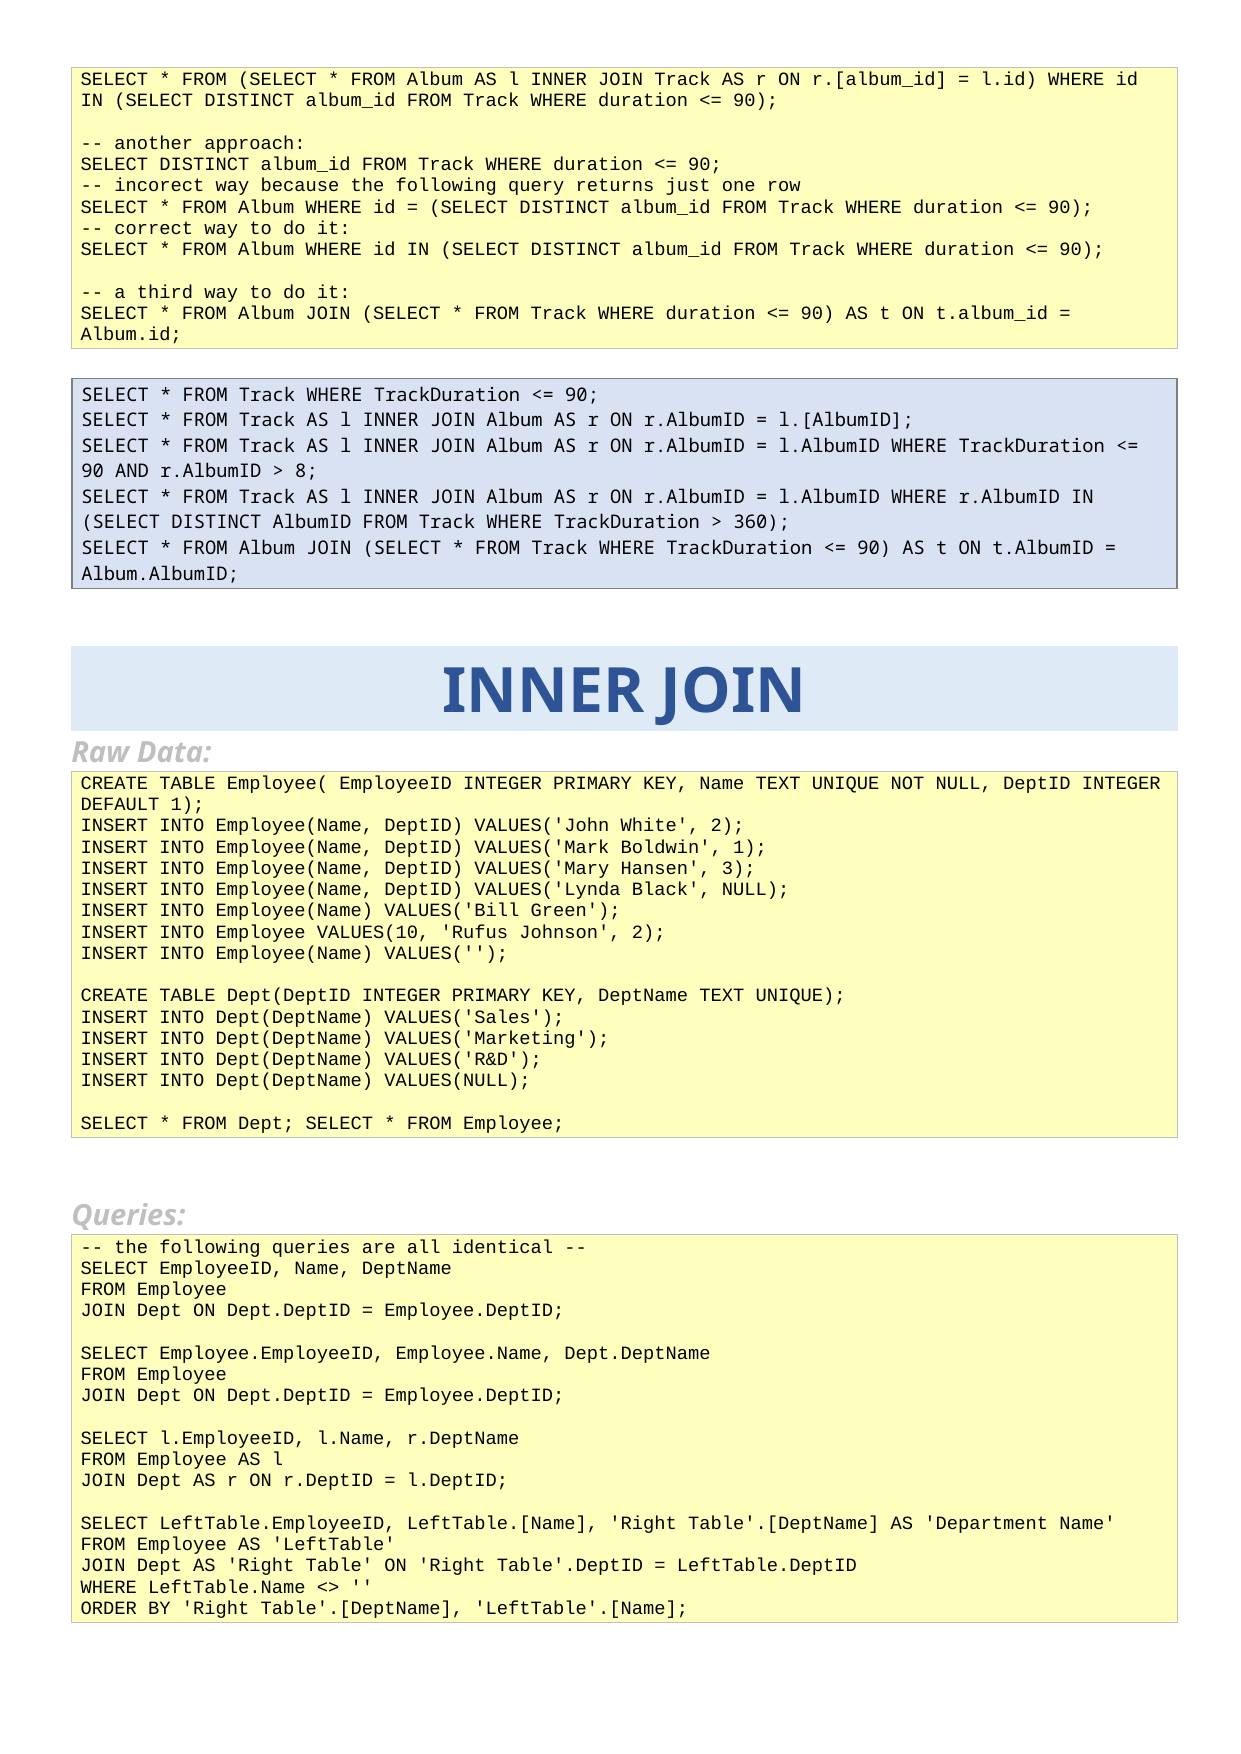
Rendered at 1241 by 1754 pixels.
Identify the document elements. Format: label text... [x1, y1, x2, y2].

text -- a third way to do it: [72, 279, 1177, 301]
text INSERT INTO Dept(DeptName) VALUES('Marketing'); [72, 1026, 1177, 1047]
text INSERT INTO Employee(Name) VALUES(''); [72, 941, 1177, 962]
text FROM Employee AS 'LeftTable' [72, 1532, 1177, 1553]
text SELECT * FROM Track AS l INNER JOIN Album AS r ON r.AlbumID = l.[AlbumID]; [73, 403, 1176, 429]
text SELECT * FROM (SELECT * FROM Album AS l INNER JOIN Track AS r ON r.[album_id] = l.id) WHERE id IN (SELECT DISTINCT album_id FROM Track WHERE duration <= 90); [72, 68, 1177, 109]
text SELECT * FROM Track AS l INNER JOIN Album AS r ON r.AlbumID = l.AlbumID WHERE r.AlbumID IN (SELECT DISTINCT AlbumID FROM Track WHERE TrackDuration > 360); [73, 480, 1176, 531]
text CREATE TABLE Employee( EmployeeID INTEGER PRIMARY KEY, Name TEXT UNIQUE NOT NULL, DeptID INTEGER DEFAULT 1); [72, 772, 1177, 813]
text JOIN Dept ON Dept.DeptID = Employee.DeptID; [72, 1298, 1177, 1319]
text WHERE LeftTable.Name <> '' [72, 1574, 1177, 1596]
text SELECT DISTINCT album_id FROM Track WHERE duration <= 90; [72, 152, 1177, 173]
text JOIN Dept ON Dept.DeptID = Employee.DeptID; [72, 1383, 1177, 1404]
text INSERT INTO Employee(Name) VALUES('Bill Green'); [72, 898, 1177, 919]
text FROM Employee [72, 1277, 1177, 1298]
text Queries: [71, 1195, 1178, 1234]
text FROM Employee AS l [72, 1447, 1177, 1468]
text SELECT EmployeeID, Name, DeptName [72, 1256, 1177, 1277]
text -- another approach: [72, 131, 1177, 152]
text ORDER BY 'Right Table'.[DeptName], 'LeftTable'.[Name]; [72, 1596, 1177, 1622]
text INSERT INTO Employee(Name, DeptID) VALUES('Mark Boldwin', 1); [72, 834, 1177, 856]
text JOIN Dept AS r ON r.DeptID = l.DeptID; [72, 1468, 1177, 1489]
text INSERT INTO Employee(Name, DeptID) VALUES('Mary Hansen', 3); [72, 856, 1177, 877]
text JOIN Dept AS 'Right Table' ON 'Right Table'.DeptID = LeftTable.DeptID [72, 1553, 1177, 1574]
text SELECT LeftTable.EmployeeID, LeftTable.[Name], 'Right Table'.[DeptName] AS 'Department Name' [72, 1511, 1177, 1532]
text SELECT * FROM Dept; SELECT * FROM Employee; [72, 1111, 1177, 1137]
text FROM Employee [72, 1362, 1177, 1383]
text SELECT * FROM Album JOIN (SELECT * FROM Track WHERE duration <= 90) AS t ON t.album_id = Album.id; [72, 301, 1177, 348]
text SELECT * FROM Album WHERE id = (SELECT DISTINCT album_id FROM Track WHERE duration <= 90); [72, 194, 1177, 216]
text -- incorect way because the following query returns just one row [72, 173, 1177, 194]
text SELECT Employee.EmployeeID, Employee.Name, Dept.DeptName [72, 1341, 1177, 1362]
text SELECT * FROM Album WHERE id IN (SELECT DISTINCT album_id FROM Track WHERE duration <= 90); [72, 237, 1177, 258]
text CREATE TABLE Dept(DeptID INTEGER PRIMARY KEY, DeptName TEXT UNIQUE); [72, 983, 1177, 1004]
text Raw Data: [71, 731, 1178, 771]
text -- the following queries are all identical -- [72, 1235, 1177, 1256]
text INSERT INTO Dept(DeptName) VALUES('Sales'); [72, 1004, 1177, 1026]
text SELECT * FROM Album JOIN (SELECT * FROM Track WHERE TrackDuration <= 90) AS t ON t.AlbumID = Album.AlbumID; [73, 531, 1176, 588]
text -- correct way to do it: [72, 216, 1177, 237]
text INSERT INTO Dept(DeptName) VALUES('R&D'); [72, 1047, 1177, 1068]
text SELECT * FROM Track WHERE TrackDuration <= 90; [73, 379, 1176, 403]
text INSERT INTO Employee VALUES(10, 'Rufus Johnson', 2); [72, 919, 1177, 941]
text INSERT INTO Employee(Name, DeptID) VALUES('John White', 2); [72, 813, 1177, 834]
text SELECT * FROM Track AS l INNER JOIN Album AS r ON r.AlbumID = l.AlbumID WHERE TrackDuration <= 90 AND r.AlbumID > 8; [73, 429, 1176, 480]
text SELECT l.EmployeeID, l.Name, r.DeptName [72, 1426, 1177, 1447]
text INSERT INTO Dept(DeptName) VALUES(NULL); [72, 1068, 1177, 1089]
subtitle INNER JOIN [71, 646, 1178, 731]
text INSERT INTO Employee(Name, DeptID) VALUES('Lynda Black', NULL); [72, 877, 1177, 898]
